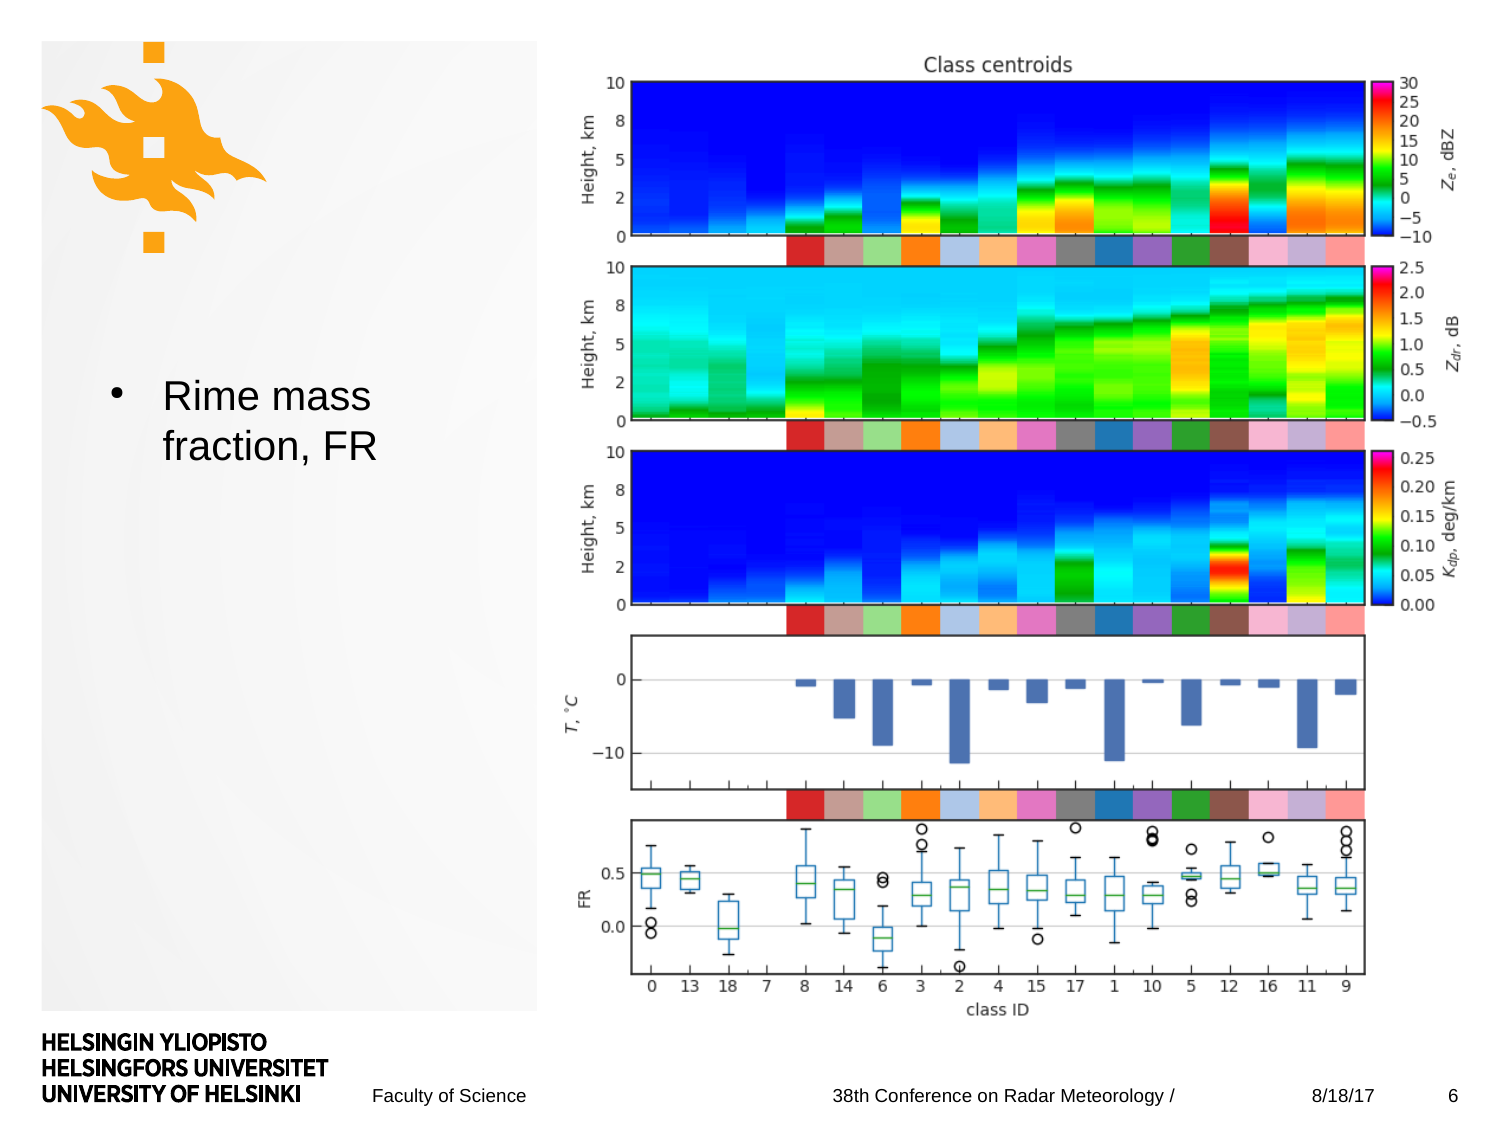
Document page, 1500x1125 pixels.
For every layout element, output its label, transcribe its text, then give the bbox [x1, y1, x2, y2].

list Rime mass fraction, FR [76, 361, 538, 1000]
picture [41, 38, 1483, 1044]
picture [144, 137, 164, 158]
